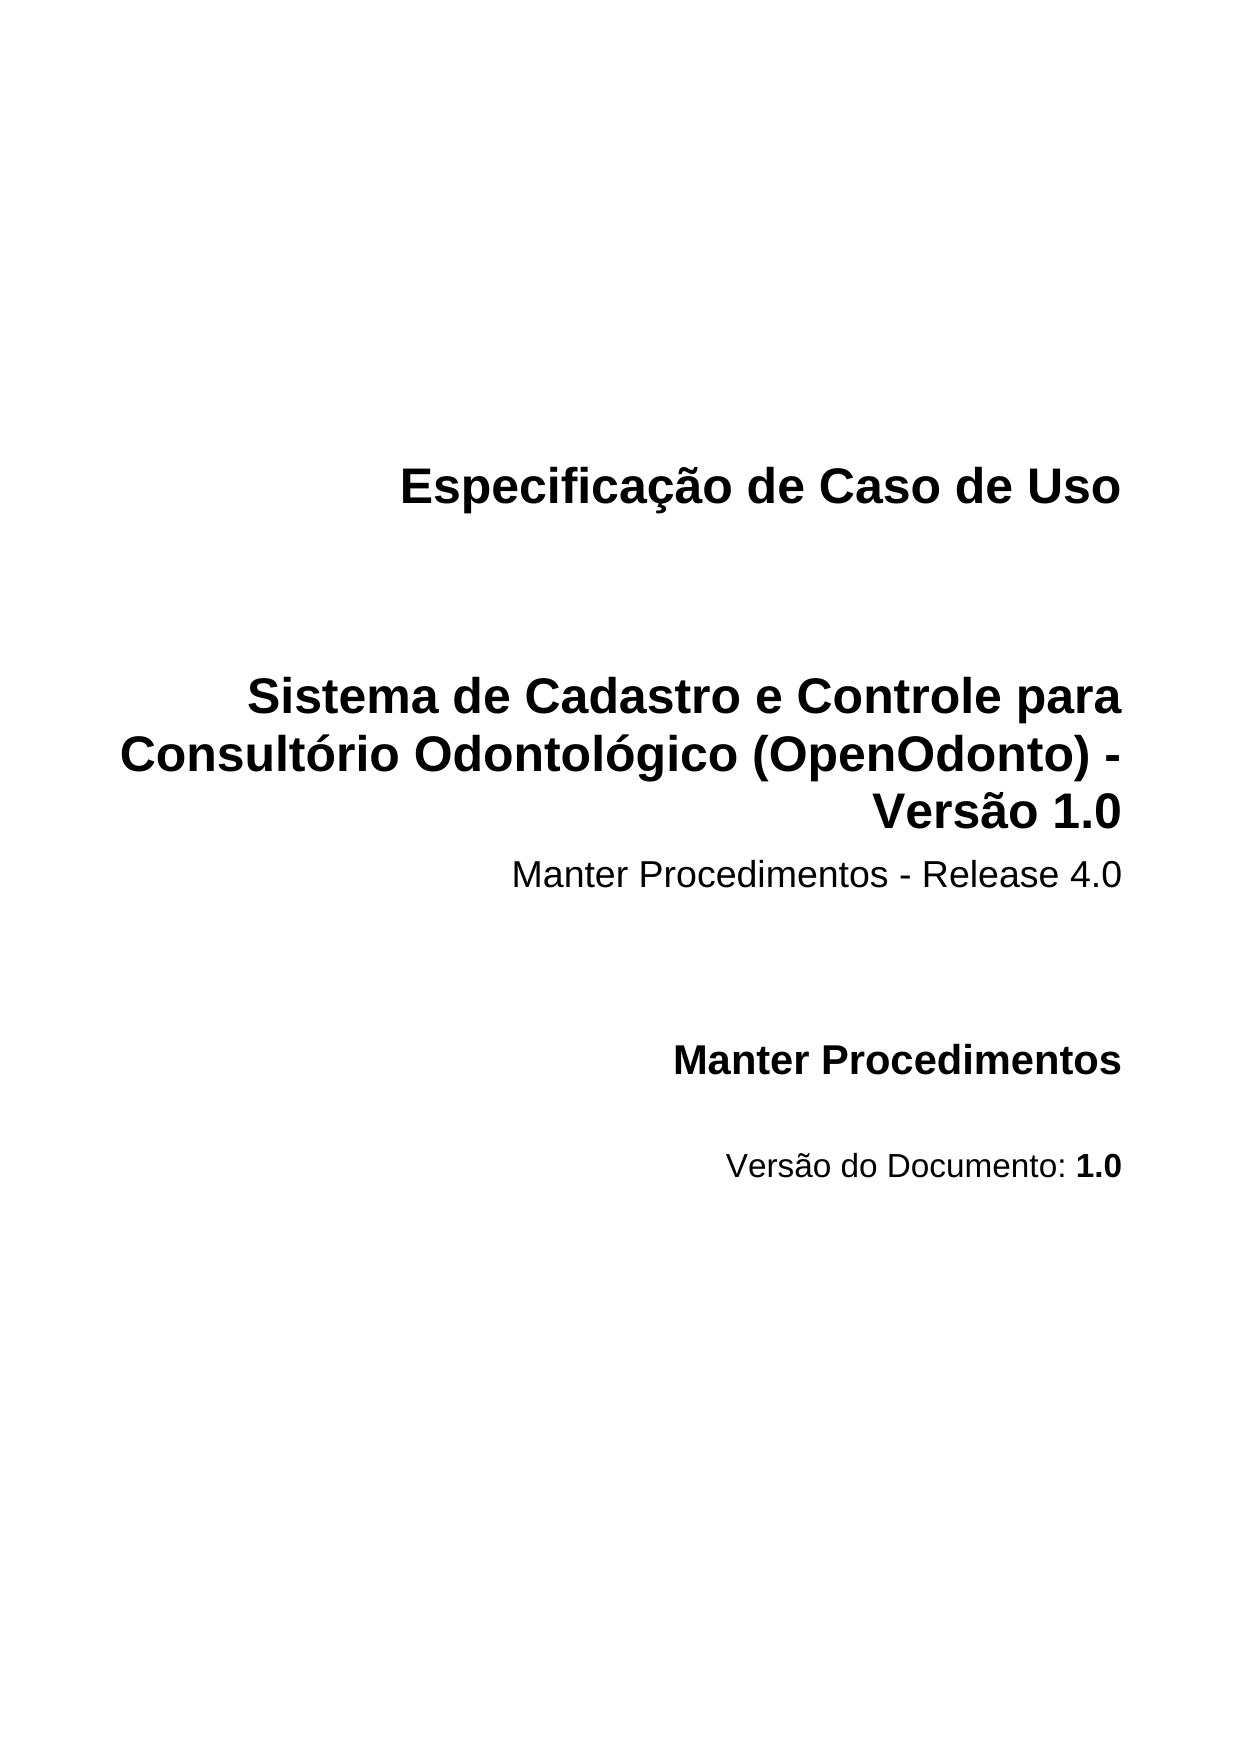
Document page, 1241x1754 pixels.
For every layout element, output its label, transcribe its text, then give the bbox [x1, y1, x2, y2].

title Especificação de Caso de Uso [118, 457, 1122, 514]
title Manter Procedimentos [118, 1035, 1122, 1083]
title Sistema de Cadastro e Controle para Consultório Odontológico (OpenOdonto) - Versão 1.0 [118, 667, 1122, 839]
title Versão do Documento: 1.0 [118, 1146, 1122, 1185]
title Manter Procedimentos - Release 4.0 [118, 852, 1122, 895]
